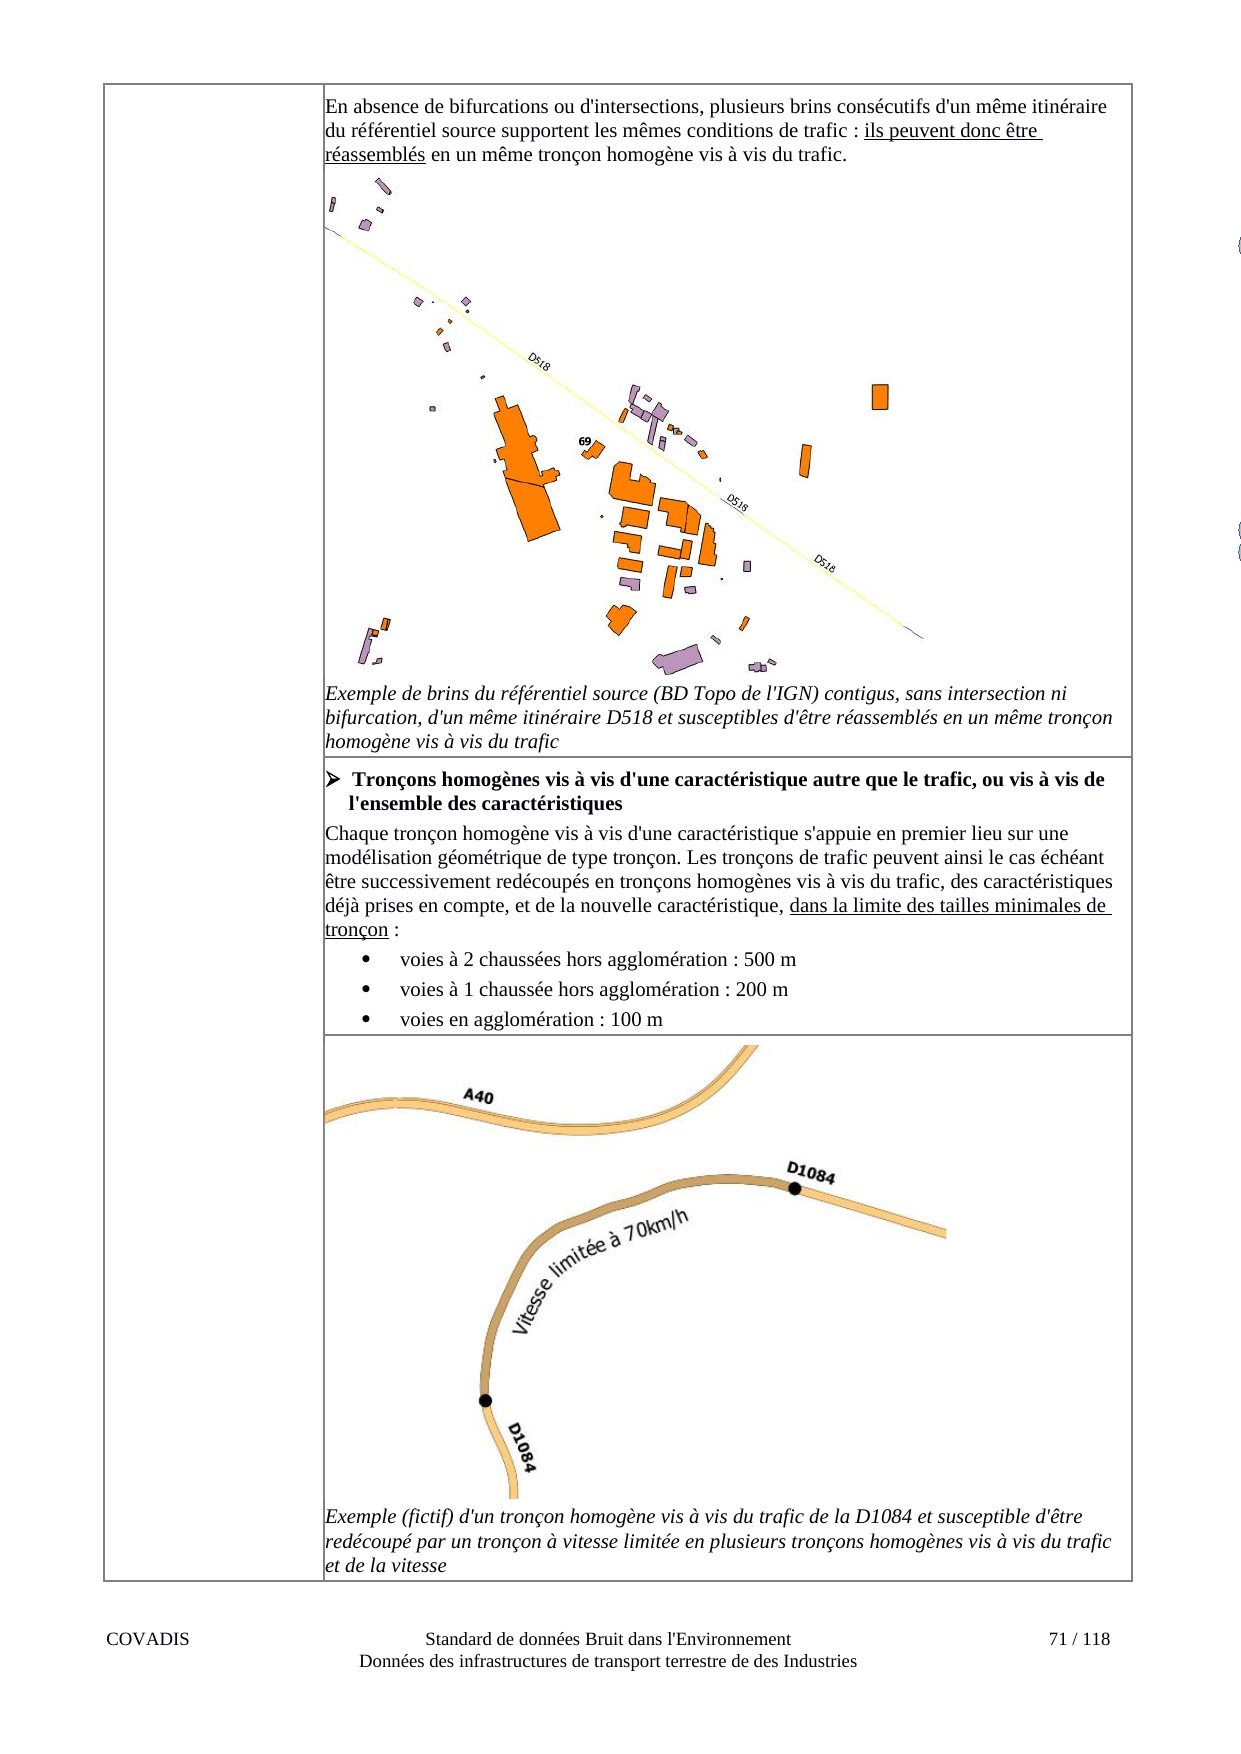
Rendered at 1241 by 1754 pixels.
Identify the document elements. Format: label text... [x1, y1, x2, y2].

picture [324, 171, 924, 675]
table_cell Exemple (fictif) d'un tronçon homogène vis à vis du trafic de la D1084 et susceptible d'être redécoupé par un tronçon à vitesse limitée en plusieurs tronçons homogènes vis à vis du trafic et de la vitesse [325, 1036, 1131, 1579]
picture [324, 1045, 947, 1499]
table_cell Tronçons homogènes vis à vis d'une caractéristique autre que le trafic, ou vis à vis de l'ensemble des caractéristiques Chaque tronçon homogène vis à vis d'une caractéristique s'appuie en premier lieu sur une modélisation géométrique de type tronçon. Les tronçons de trafic peuvent ainsi le cas échéant être successivement redécoupés en tronçons homogènes vis à vis du trafic, des caractéristiques déjà prises en compte, et de la nouvelle caractéristique, dans la limite des tailles minimales de tronçon : voies à 2 chaussées hors agglomération : 500 m voies à 1 chaussée hors agglomération : 200 m voies en agglomération : 100 m [325, 758, 1131, 1034]
table_cell En absence de bifurcations ou d'intersections, plusieurs brins consécutifs d'un même itinéraire du référentiel source supportent les mêmes conditions de trafic : ils peuvent donc être réassemblés en un même tronçon homogène vis à vis du trafic. Exemple de brins du référentiel source (BD Topo de l'IGN) contigus, sans intersection ni bifurcation, d'un même itinéraire D518 et susceptibles d'être réassemblés en un même tronçon homogène vis à vis du trafic [325, 85, 1131, 756]
table_cell [105, 85, 323, 1579]
